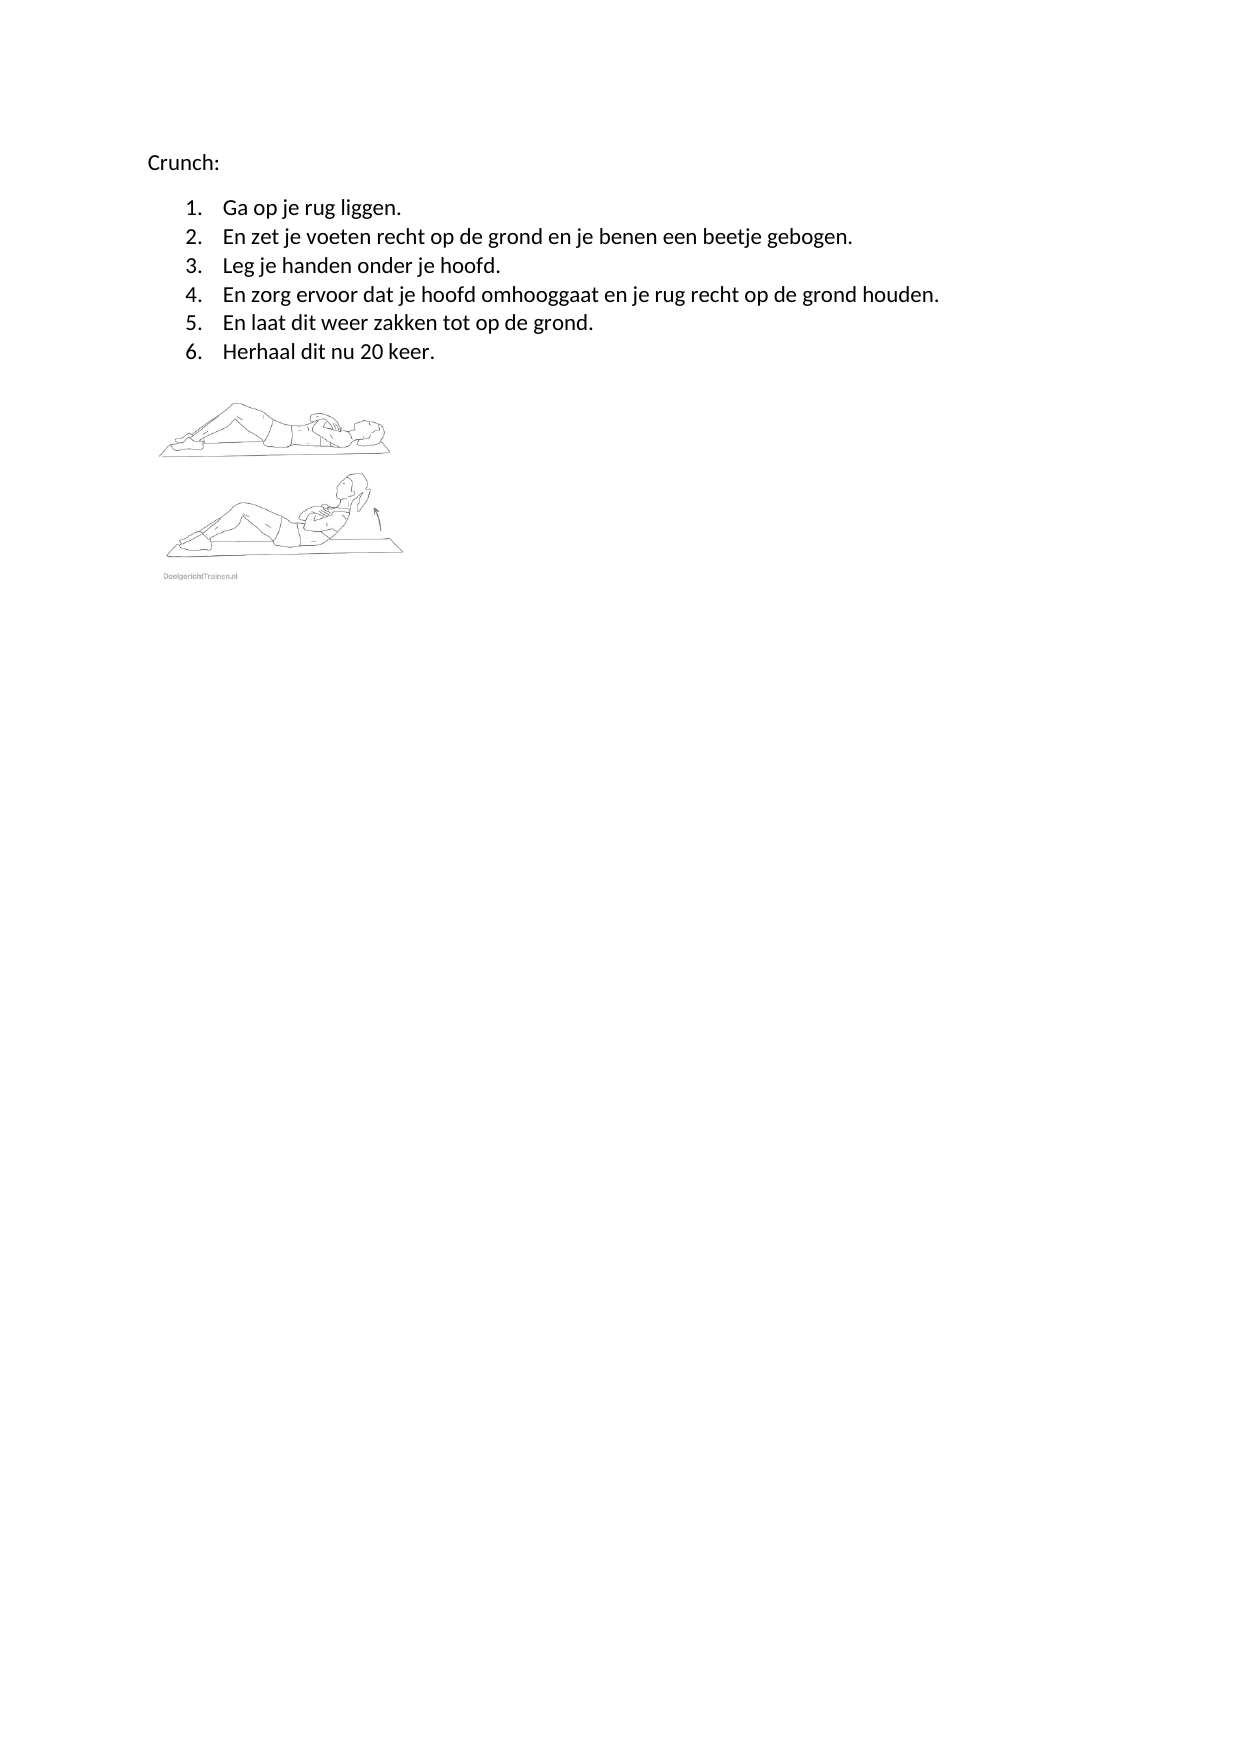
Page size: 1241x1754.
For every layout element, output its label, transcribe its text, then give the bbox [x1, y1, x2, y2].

list Ga op je rug liggen. [185, 193, 1093, 221]
text Crunch: [148, 148, 1093, 176]
list En zet je voeten recht op de grond en je benen een beetje gebogen. [185, 222, 1093, 250]
list En laat dit weer zakken tot op de grond. [185, 308, 1093, 337]
list Leg je handen onder je hoofd. [185, 251, 1093, 279]
list En zorg ervoor dat je hoofd omhooggaat en je rug recht op de grond houden. [185, 280, 1093, 308]
list Herhaal dit nu 20 keer. [185, 337, 1093, 365]
